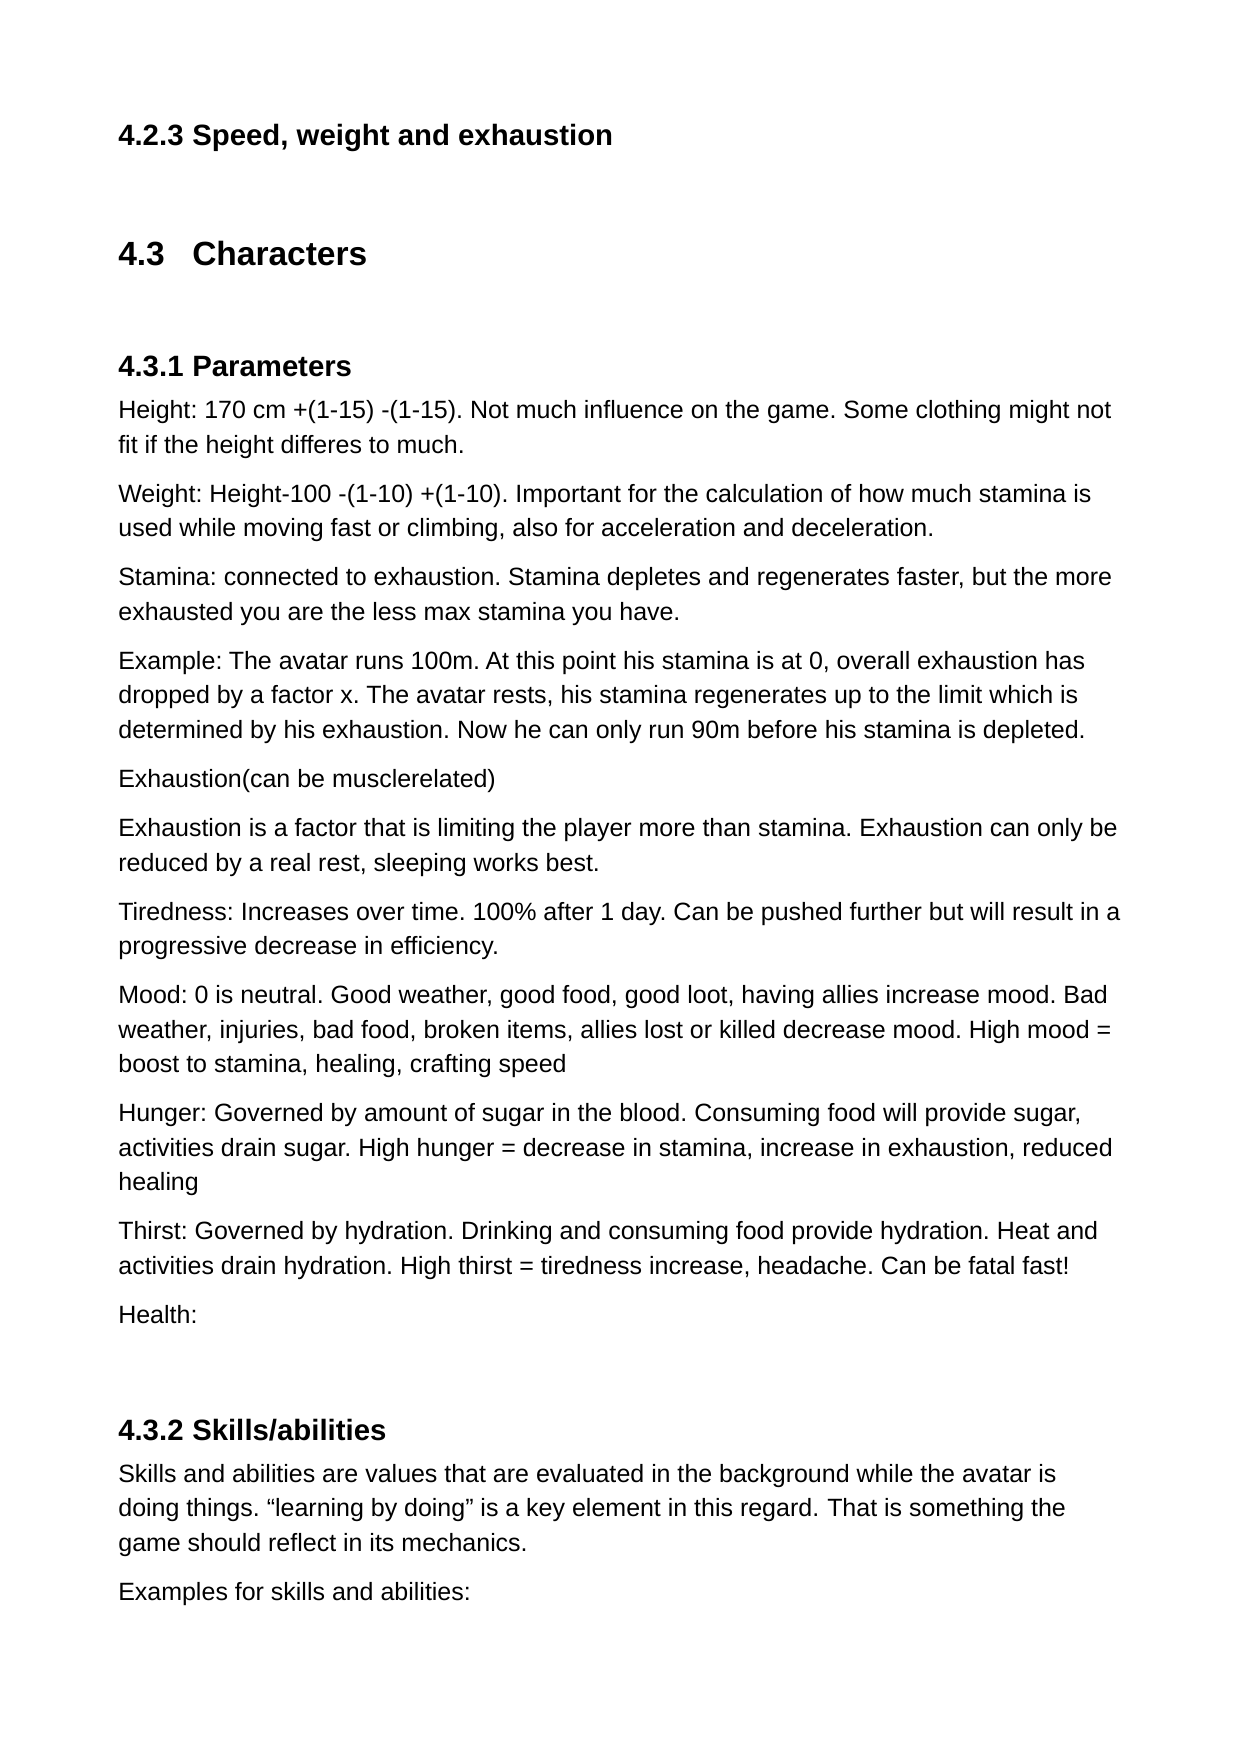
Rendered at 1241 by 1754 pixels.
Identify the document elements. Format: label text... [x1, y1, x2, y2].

text Skills and abilities are values that are evaluated in the background while the avatar is doing things. “learning by doing” is a key element in this regard. That is something the game should reflect in its mechanics. [118, 1459, 1122, 1556]
text Weight: Height-100 -(1-10) +(1-10). Important for the calculation of how much stamina is used while moving fast or climbing, also for acceleration and deceleration. [118, 479, 1122, 542]
subtitle Characters [118, 234, 1122, 273]
text Height: 170 cm +(1-15) -(1-15). Not much influence on the game. Some clothing might not fit if the height differes to much. [118, 395, 1122, 458]
text Hunger: Governed by amount of sugar in the blood. Consuming food will provide sugar, activities drain sugar. High hunger = decrease in stamina, increase in exhaustion, reduced healing [118, 1098, 1122, 1196]
subtitle Speed, weight and exhaustion [118, 118, 1122, 152]
subtitle Skills/abilities [118, 1412, 1122, 1446]
text Tiredness: Increases over time. 100% after 1 day. Can be pushed further but will result in a progressive decrease in efficiency. [118, 897, 1122, 960]
text Example: The avatar runs 100m. At this point his stamina is at 0, overall exhaustion has dropped by a factor x. The avatar rests, his stamina regenerates up to the limit which is determined by his exhaustion. Now he can only run 90m before his stamina is depleted. [118, 646, 1122, 744]
text Exhaustion is a factor that is limiting the player more than stamina. Exhaustion can only be reduced by a real rest, sleeping works best. [118, 813, 1122, 876]
text Health: [118, 1300, 1122, 1328]
text Stamina: connected to exhaustion. Stamina depletes and regenerates faster, but the more exhausted you are the less max stamina you have. [118, 562, 1122, 626]
text Mood: 0 is neutral. Good weather, good food, good loot, having allies increase mood. Bad weather, injuries, bad food, broken items, allies lost or killed decrease mood. High mood = boost to stamina, healing, crafting speed [118, 980, 1122, 1078]
text Thirst: Governed by hydration. Drinking and consuming food provide hydration. Heat and activities drain hydration. High thirst = tiredness increase, headache. Can be fatal fast! [118, 1216, 1122, 1279]
text Examples for skills and abilities: [118, 1577, 1122, 1605]
text Exhaustion(can be musclerelated) [118, 764, 1122, 793]
subtitle Parameters [118, 349, 1122, 383]
